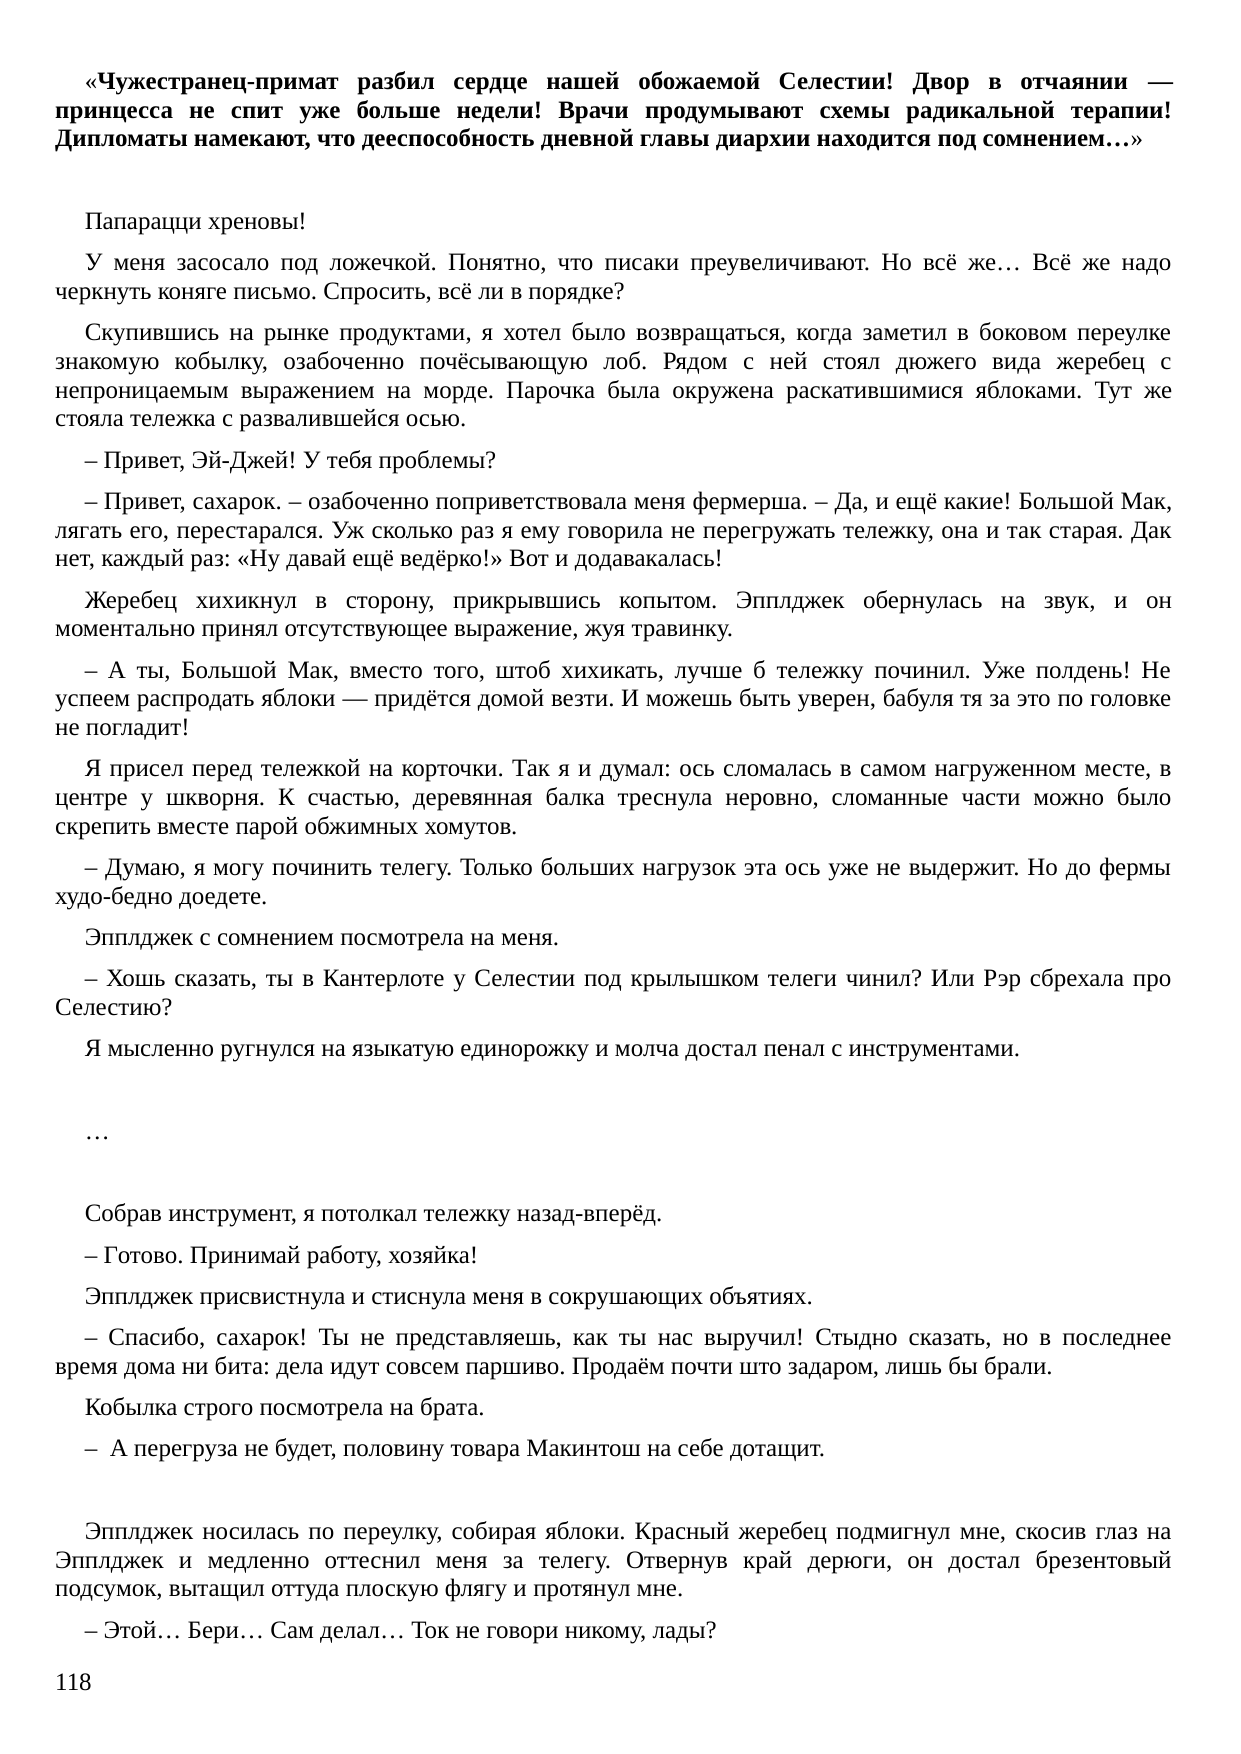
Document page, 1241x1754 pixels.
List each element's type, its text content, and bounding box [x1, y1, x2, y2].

text – Этой… Бери… Сам делал… Ток не говори никому, лады? [55, 1615, 1173, 1643]
text Я мысленно ругнулся на языкатую единорожку и молча достал пенал с инструментами. [55, 1033, 1173, 1062]
text Собрав инструмент, я потолкал тележку назад-вперёд. [55, 1198, 1173, 1227]
text У меня засосало под ложечкой. Понятно, что писаки преувеличивают. Но всё же… Всё же надо черкнуть коняге письмо. Спросить, всё ли в порядке? [55, 247, 1173, 305]
text Эпплджек носилась по переулку, собирая яблоки. Красный жеребец подмигнул мне, скосив глаз на Эпплджек и медленно оттеснил меня за телегу. Отвернув край дерюги, он достал брезентовый подсумок, вытащил оттуда плоскую флягу и протянул мне. [55, 1516, 1173, 1602]
text Кобылка строго посмотрела на брата. [55, 1392, 1173, 1421]
text Эпплджек присвистнула и стиснула меня в сокрушающих объятиях. [55, 1281, 1173, 1310]
text Я присел перед тележкой на корточки. Так я и думал: ось сломалась в самом нагруженном месте, в центре у шкворня. К счастью, деревянная балка треснула неровно, сломанные части можно было скрепить вместе парой обжимных хомутов. [55, 753, 1173, 840]
text – А ты, Большой Мак, вместо того, штоб хихикать, лучше б тележку починил. Уже полдень! Не успеем распродать яблоки — придётся домой везти. И можешь быть уверен, бабуля тя за это по головке не погладит! [55, 655, 1173, 741]
text … [55, 1116, 1173, 1145]
text Скупившись на рынке продуктами, я хотел было возвращаться, когда заметил в боковом переулке знакомую кобылку, озабоченно почёсывающую лоб. Рядом с ней стоял дюжего вида жеребец с непроницаемым выражением на морде. Парочка была окружена раскатившимися яблоками. Тут же стояла тележка с развалившейся осью. [55, 317, 1173, 432]
text – Готово. Принимай работу, хозяйка! [55, 1240, 1173, 1268]
text «Чужестранец-примат разбил сердце нашей обожаемой Селестии! Двор в отчаянии — принцесса не спит уже больше недели! Врачи продумывают схемы радикальной терапии! Дипломаты намекают, что дееспособность дневной главы диархии находится под сомнением…» [55, 66, 1173, 152]
text – Хошь сказать, ты в Кантерлоте у Селестии под крылышком телеги чинил? Или Рэр сбрехала про Селестию? [55, 963, 1173, 1021]
text Жеребец хихикнул в сторону, прикрывшись копытом. Эпплджек обернулась на звук, и он моментально принял отсутствующее выражение, жуя травинку. [55, 585, 1173, 642]
text – А перегруза не будет, половину товара Макинтош на себе дотащит. [55, 1433, 1173, 1462]
text Эпплджек с сомнением посмотрела на меня. [55, 922, 1173, 951]
text – Думаю, я могу починить телегу. Только больших нагрузок эта ось уже не выдержит. Но до фермы худо-бедно доедете. [55, 852, 1173, 910]
text – Привет, сахарок. – озабоченно поприветствовала меня фермерша. – Да, и ещё какие! Большой Мак, лягать его, перестарался. Уж сколько раз я ему говорила не перегружать тележку, она и так старая. Дак нет, каждый раз: «Ну давай ещё ведёрко!» Вот и додавакалась! [55, 486, 1173, 572]
text – Привет, Эй-Джей! У тебя проблемы? [55, 445, 1173, 473]
text Папарацци хреновы! [55, 206, 1173, 235]
text – Спасибо, сахарок! Ты не представляешь, как ты нас выручил! Стыдно сказать, но в последнее время дома ни бита: дела идут совсем паршиво. Продаём почти што задаром, лишь бы брали. [55, 1322, 1173, 1380]
